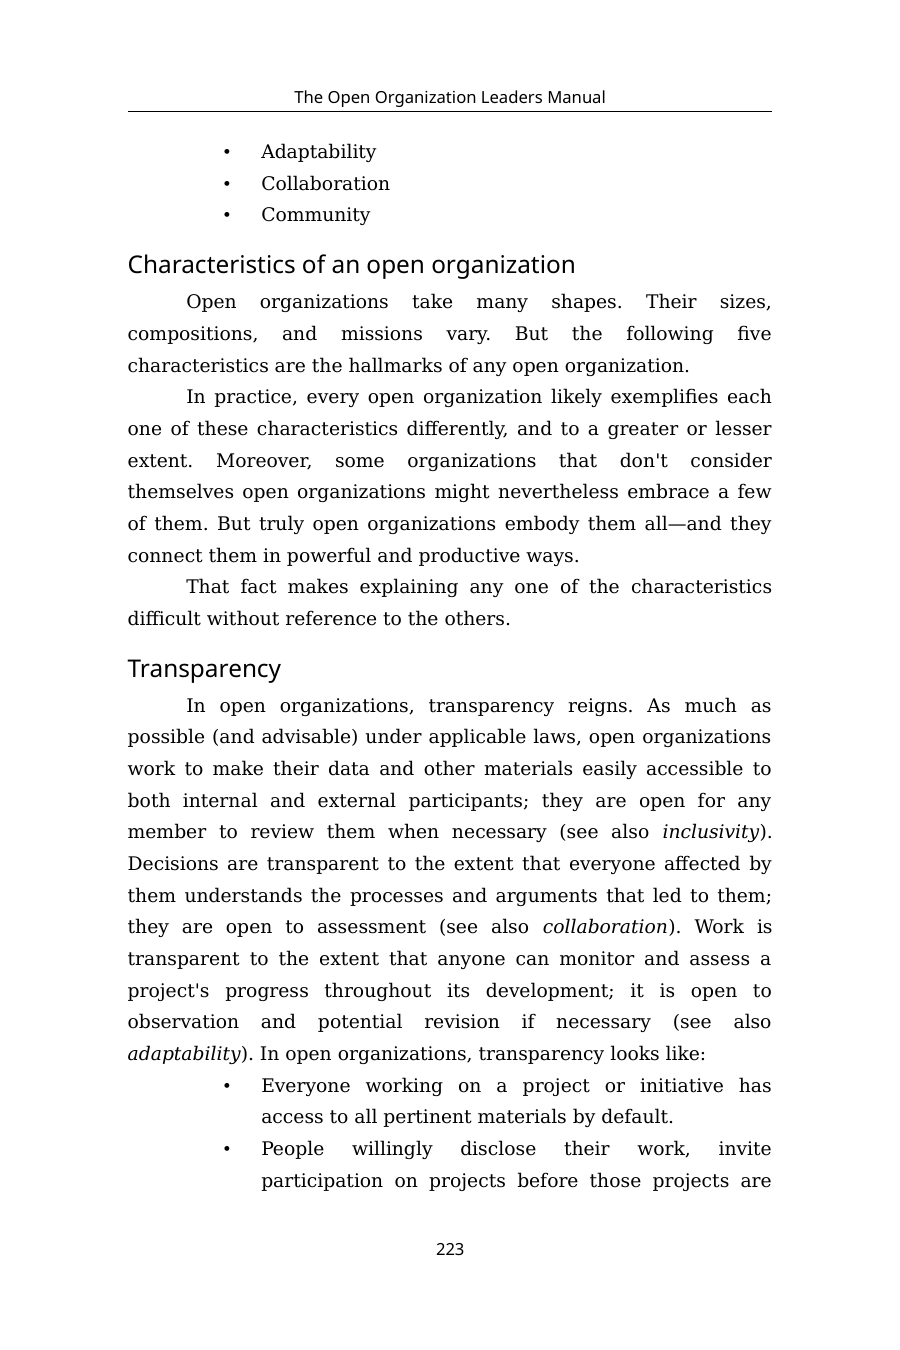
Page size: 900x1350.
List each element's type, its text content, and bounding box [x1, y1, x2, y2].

text In open organizations, transparency reigns. As much as possible (and advisable) under applicable laws, open organizations work to make their data and other materials easily accessible to both internal and external participants; they are open for any member to review them when necessary (see also inclusivity). Decisions are transparent to the extent that everyone affected by them understands the processes and arguments that led to them; they are open to assessment (see also collaboration). Work is transparent to the extent that anyone can monitor and assess a project's progress throughout its development; it is open to observation and potential revision if necessary (see also adaptability). In open organizations, transparency looks like: [127, 695, 772, 1065]
text Open organizations take many shapes. Their sizes, compositions, and missions vary. But the following five characteristics are the hallmarks of any open organization. [127, 291, 772, 376]
list Collaboration [223, 173, 772, 194]
list People willingly disclose their work, invite participation on projects before those projects are [223, 1138, 772, 1192]
text That fact makes explaining any one of the characteristics difficult without reference to the others. [127, 576, 772, 630]
list Adaptability [223, 141, 772, 163]
text In practice, every open organization likely exemplifies each one of these characteristics differently, and to a greater or lesser extent. Moreover, some organizations that don't consider themselves open organizations might nevertheless embrace a few of them. But truly open organizations embody them all—and they connect them in powerful and productive ways. [127, 386, 772, 566]
list Community [223, 204, 772, 226]
list Everyone working on a project or initiative has access to all pertinent materials by default. [223, 1075, 772, 1128]
subtitle Characteristics of an open organization [127, 251, 772, 279]
subtitle Transparency [127, 654, 772, 683]
